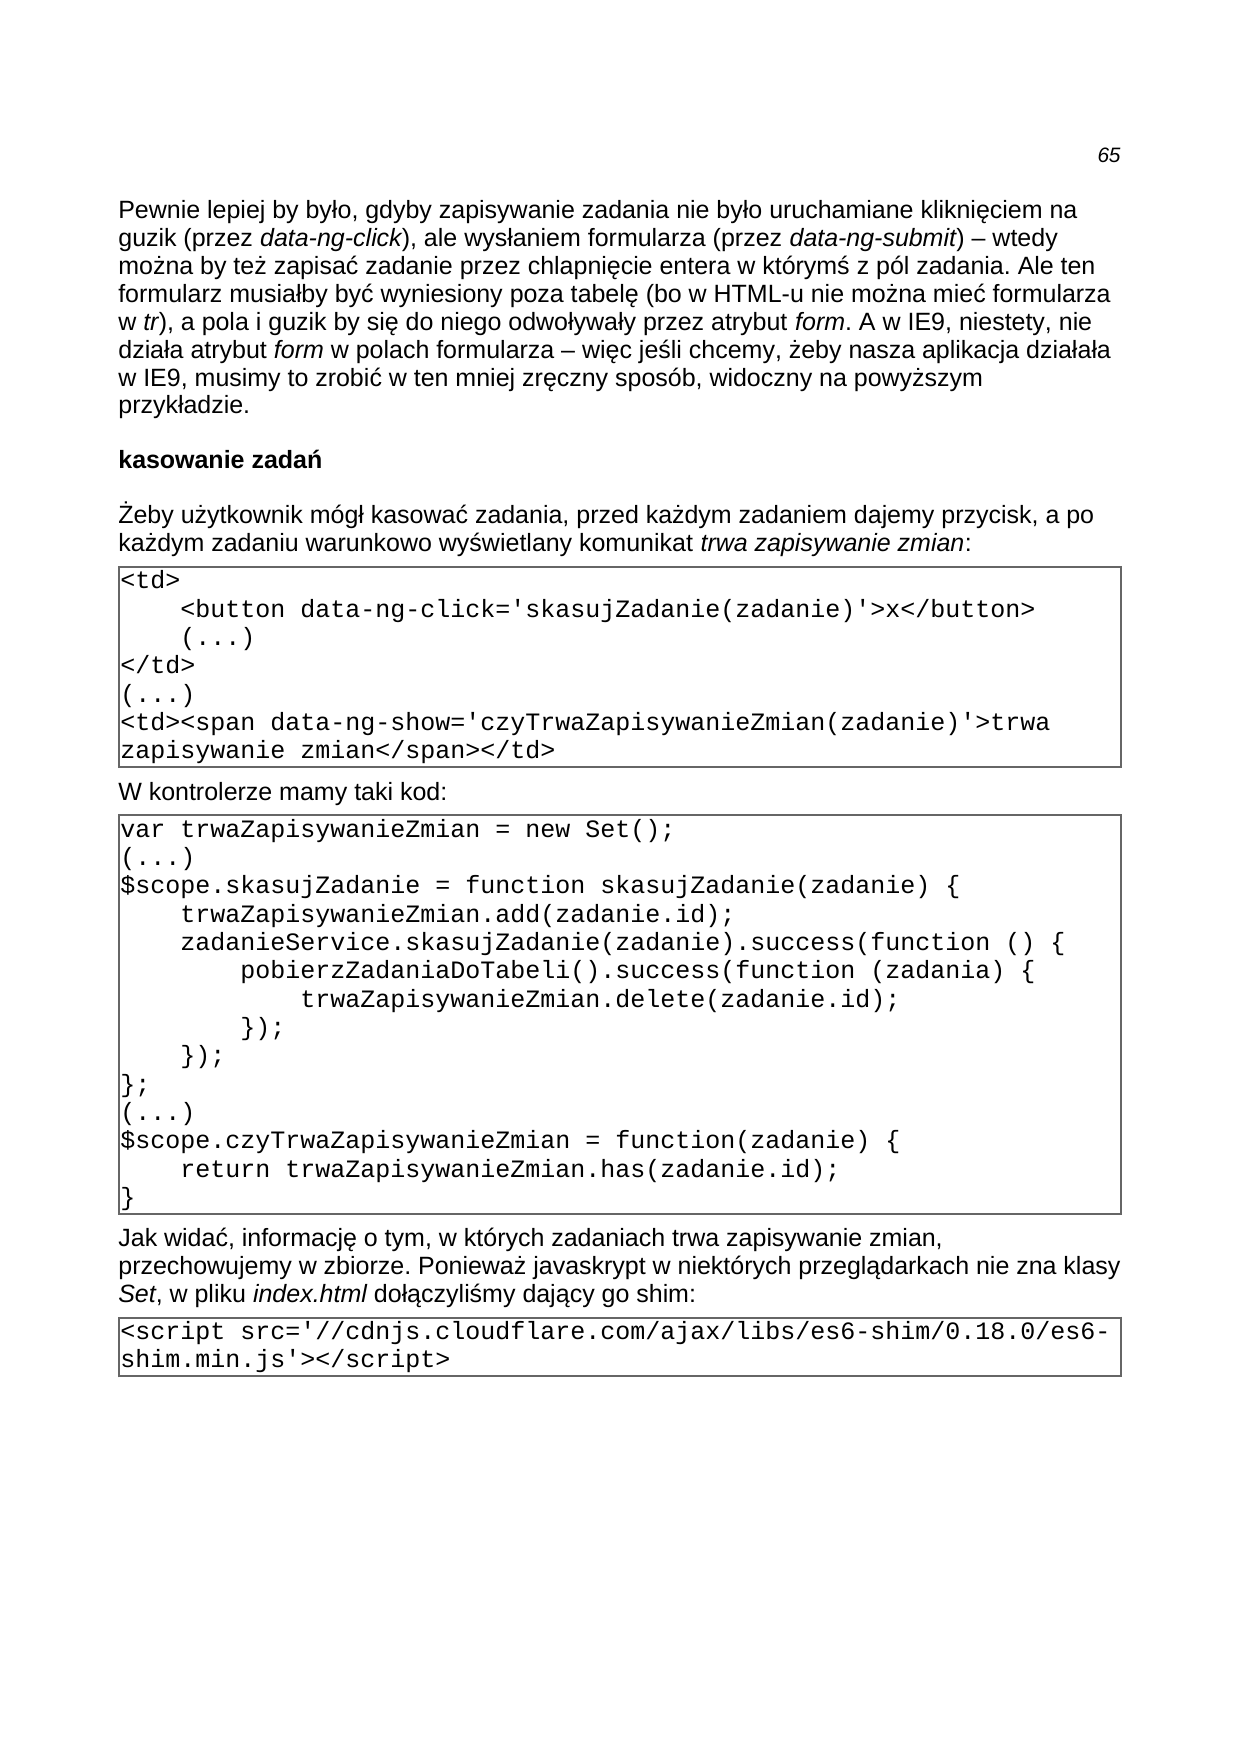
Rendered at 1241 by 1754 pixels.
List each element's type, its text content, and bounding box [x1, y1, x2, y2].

text </td> [120, 651, 1120, 679]
text }); [120, 1012, 1120, 1041]
text (...) [120, 679, 1120, 707]
text $scope.czyTrwaZapisywanieZmian = function(zadanie) { [120, 1126, 1120, 1154]
text zadanieService.skasujZadanie(zadanie).success(function () { [120, 927, 1120, 956]
text }); [120, 1041, 1120, 1069]
text (...) [120, 622, 1120, 651]
text (...) [120, 1097, 1120, 1126]
text var trwaZapisywanieZmian = new Set(); [120, 816, 1120, 842]
text trwaZapisywanieZmian.delete(zadanie.id); [120, 984, 1120, 1012]
text Jak widać, informację o tym, w których zadaniach trwa zapisywanie zmian, przechowujemy w zbiorze. Ponieważ javaskrypt w niektórych przeglądarkach nie zna klasy Set, w pliku index.html dołączyliśmy dający go shim: [118, 1224, 1122, 1308]
text return trwaZapisywanieZmian.has(zadanie.id); [120, 1154, 1120, 1182]
text (...) [120, 842, 1120, 871]
text }; [120, 1069, 1120, 1097]
text trwaZapisywanieZmian.add(zadanie.id); [120, 899, 1120, 927]
text } [120, 1182, 1120, 1213]
text <button data-ng-click='skasujZadanie(zadanie)'>x</button> [120, 594, 1120, 622]
text <td><span data-ng-show='czyTrwaZapisywanieZmian(zadanie)'>trwa zapisywanie zmian</span></td> [120, 707, 1120, 766]
text pobierzZadaniaDoTabeli().success(function (zadania) { [120, 956, 1120, 984]
text Żeby użytkownik mógł kasować zadania, przed każdym zadaniem dajemy przycisk, a po każdym zadaniu warunkowo wyświetlany komunikat trwa zapisywanie zmian: [118, 501, 1122, 557]
text <script src='//cdnjs.cloudflare.com/ajax/libs/es6-shim/0.18.0/es6-shim.min.js'></script> [120, 1319, 1120, 1375]
text $scope.skasujZadanie = function skasujZadanie(zadanie) { [120, 871, 1120, 899]
text Pewnie lepiej by było, gdyby zapisywanie zadania nie było uruchamiane kliknięciem na guzik (przez data-ng-click), ale wysłaniem formularza (przez data-ng-submit) – wtedy można by też zapisać zadanie przez chlapnięcie entera w którymś z pól zadania. Ale ten formularz musiałby być wyniesiony poza tabelę (bo w HTML-u nie można mieć formularza w tr), a pola i guzik by się do niego odwoływały przez atrybut form. A w IE9, niestety, nie działa atrybut form w polach formularza – więc jeśli chcemy, żeby nasza aplikacja działała w IE9, musimy to zrobić w ten mniej zręczny sposób, widoczny na powyższym przykładzie. [118, 196, 1122, 419]
subtitle kasowanie zadań [118, 446, 1122, 474]
text W kontrolerze mamy taki kod: [118, 777, 1122, 805]
text <td> [120, 568, 1120, 594]
